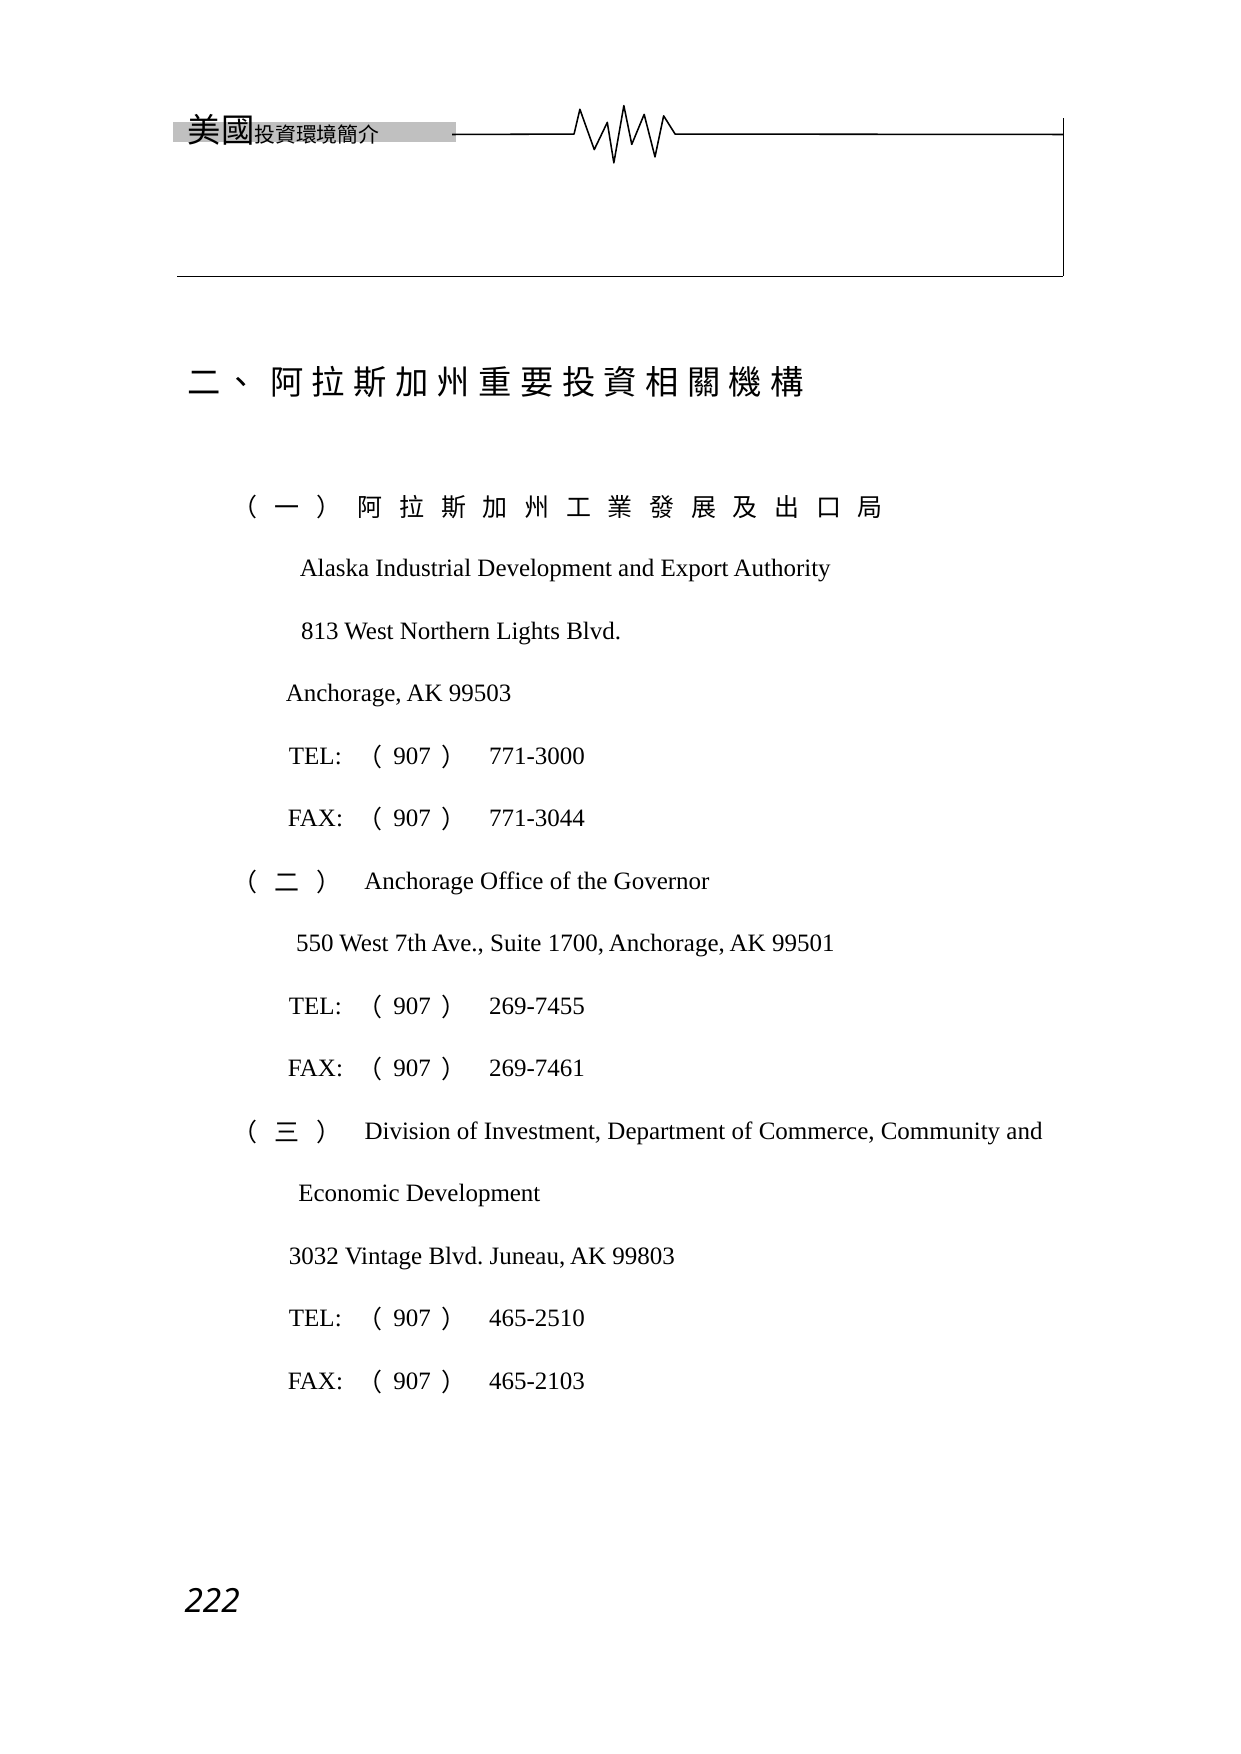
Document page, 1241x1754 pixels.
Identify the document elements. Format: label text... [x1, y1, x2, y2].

text Economic Development [207, 1151, 1058, 1213]
text Alaska Industrial Development and Export Authority [207, 526, 1058, 588]
text 550 West 7th Ave., Suite 1700, Anchorage, AK 99501 [207, 901, 1058, 963]
text 二、阿拉斯加州重要投資相關機構 [183, 338, 1058, 401]
text FAX:（907）465-2103 [207, 1338, 1058, 1401]
text FAX:（907）269-7461 [207, 1026, 1058, 1088]
text （二）Anchorage Office of the Governor [207, 838, 1058, 901]
text （三）Division of Investment, Department of Commerce, Community and [207, 1088, 1058, 1151]
text TEL:（907）269-7455 [207, 963, 1058, 1026]
text 3032 Vintage Blvd. Juneau, AK 99803 [207, 1213, 1058, 1276]
text Anchorage, AK 99503 [207, 651, 1058, 713]
text 813 West Northern Lights Blvd. [207, 588, 1058, 651]
text （一）阿拉斯加州工業發展及出口局 [207, 463, 1058, 526]
text FAX:（907）771-3044 [207, 776, 1058, 838]
text TEL:（907）771-3000 [207, 713, 1058, 776]
text TEL:（907）465-2510 [207, 1276, 1058, 1338]
